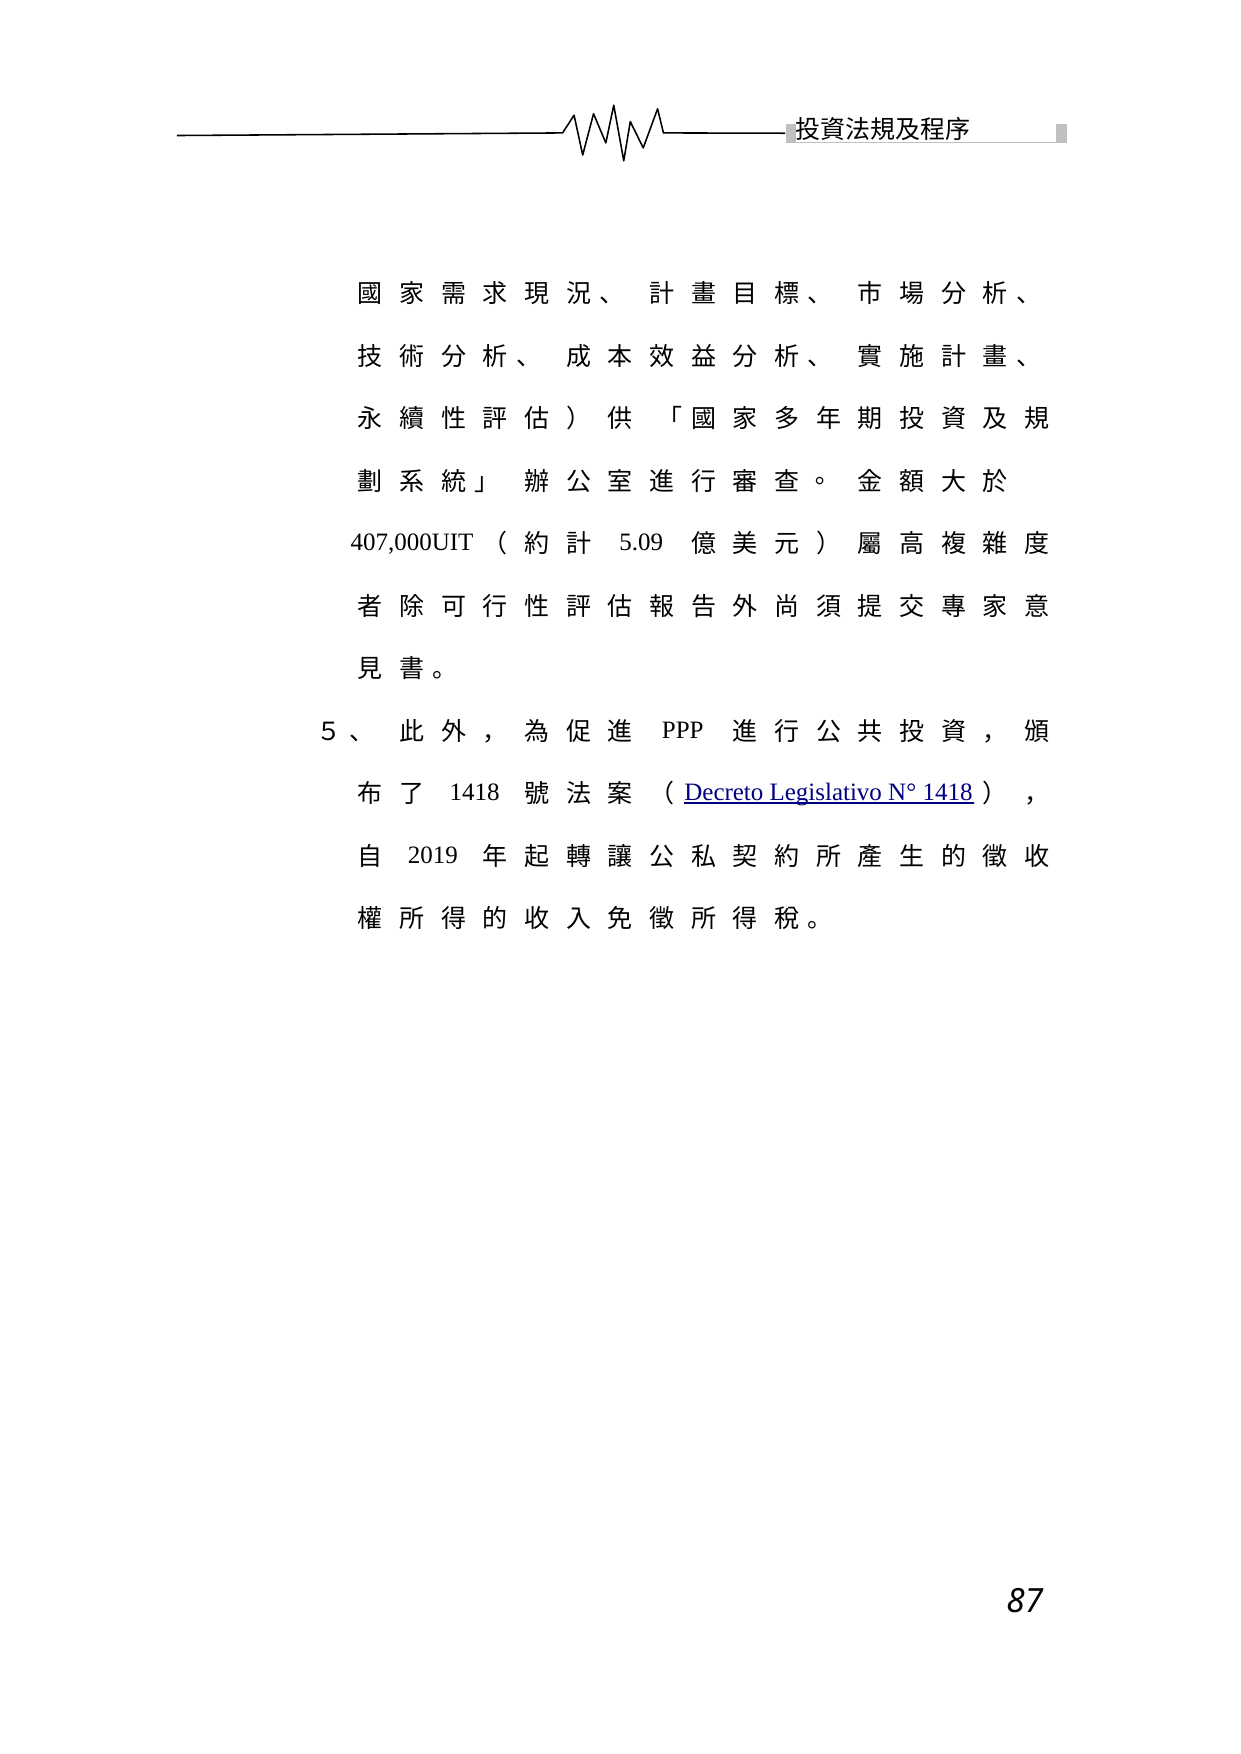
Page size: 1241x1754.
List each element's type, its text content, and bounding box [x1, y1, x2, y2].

text ５、此外，為促進PPP進行公共投資，頒布了1418號法案（Decreto Legislativo N° 1418），自2019年起轉讓公私契約所產生的徵收權所得的收入免徵所得稅。 [281, 688, 1058, 938]
text 國家需求現況、計畫目標、市場分析、技術分析、成本效益分析、實施計畫、永續性評估）供「國家多年期投資及規劃系統」辦公室進行審查。金額大於407,000UIT（約計5.09億美元）屬高複雜度者除可行性評估報告外尚須提交專家意見書。 [281, 250, 1058, 688]
